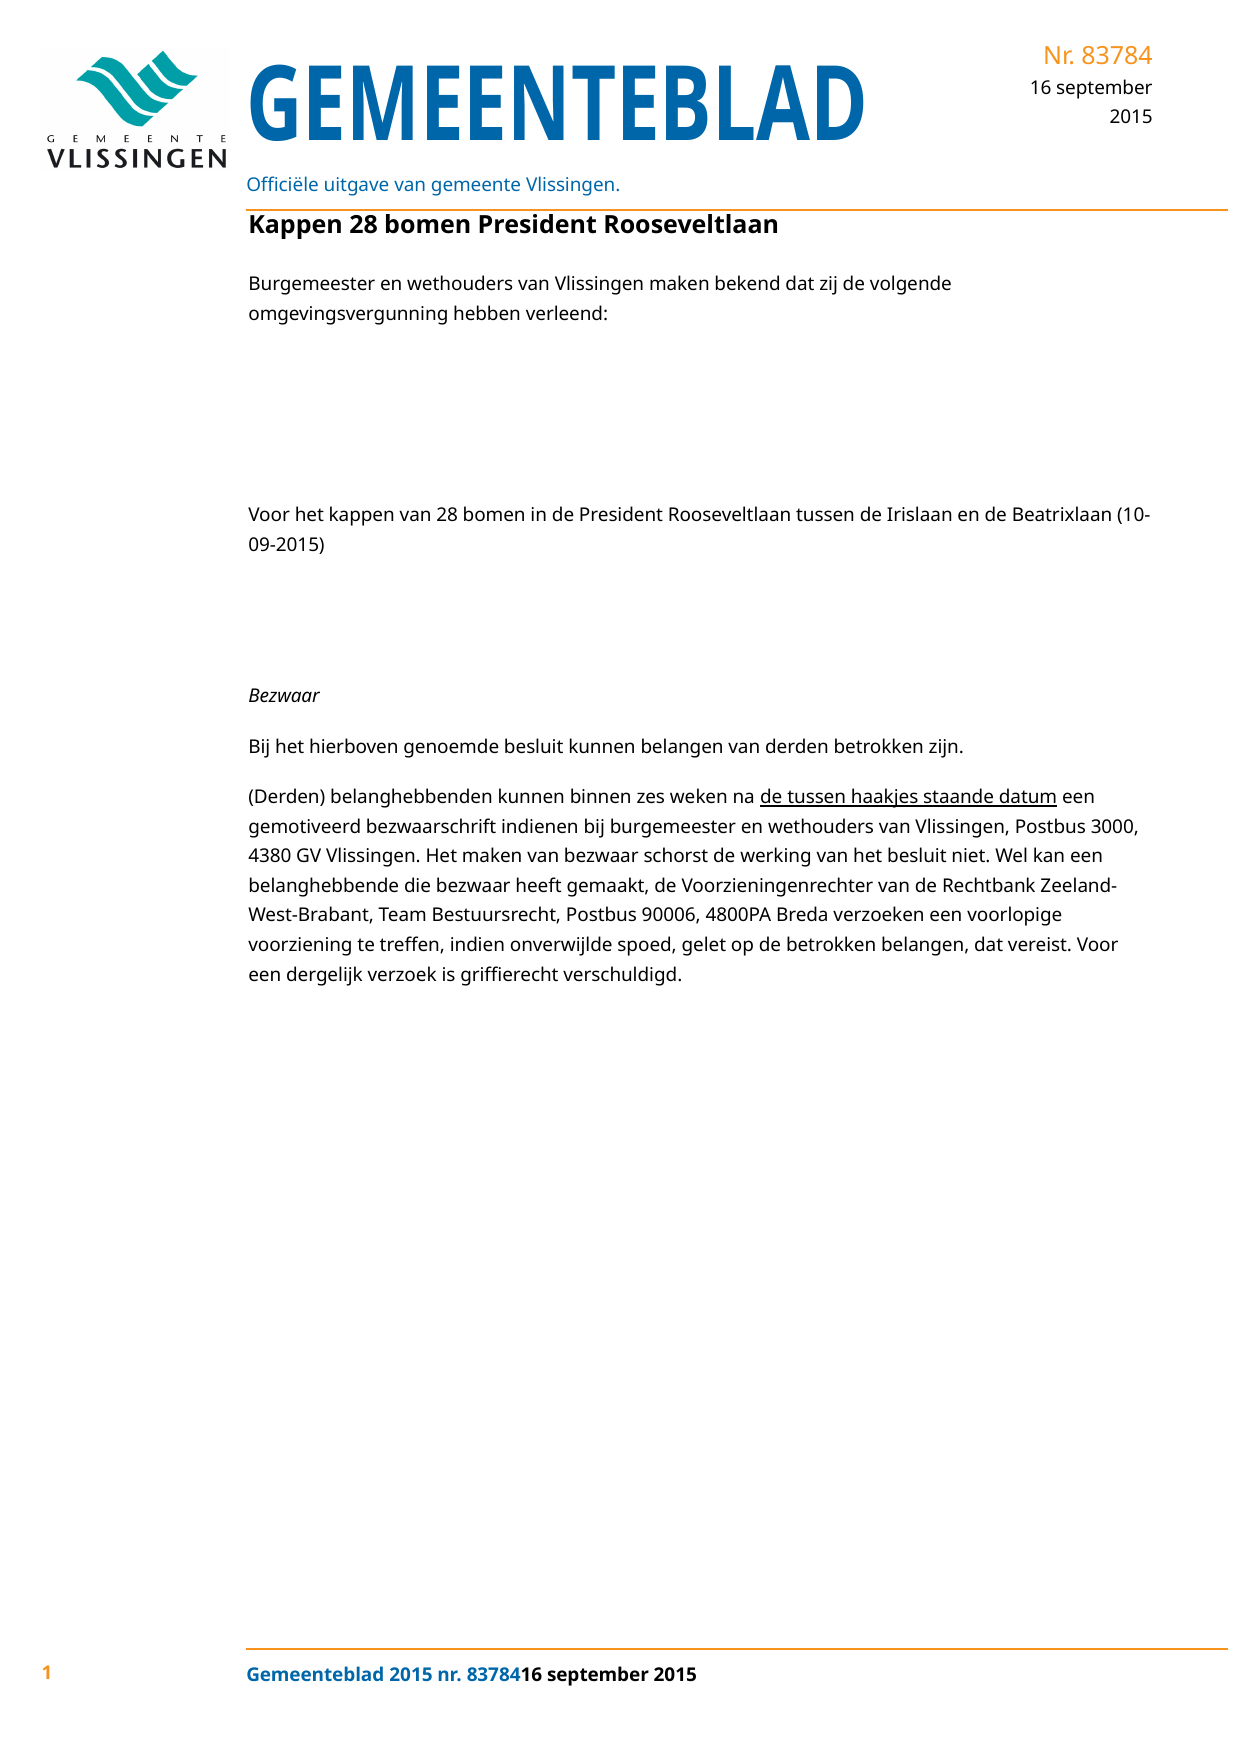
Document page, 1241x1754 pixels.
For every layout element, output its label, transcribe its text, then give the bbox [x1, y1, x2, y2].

picture [41, 47, 231, 172]
text Kappen 28 bomen President Rooseveltlaan [248, 211, 1152, 241]
text Bezwaar [248, 682, 1152, 708]
text (Derden) belanghebbenden kunnen binnen zes weken na de tussen haakjes staande datum een gemotiveerd bezwaarschrift indienen bij burgemeester en wethouders van Vlissingen, Postbus 3000, 4380 GV Vlissingen. Het maken van bezwaar schorst de werking van het besluit niet. Wel kan een belanghebbende die bezwaar heeft gemaakt, de Voorzieningenrechter van de Rechtbank Zeeland-West-Brabant, Team Bestuursrecht, Postbus 90006, 4800PA Breda verzoeken een voorlopige voorziening te treffen, indien onverwijlde spoed, gelet op de betrokken belangen, dat vereist. Voor een dergelijk verzoek is griffierecht verschuldigd. [248, 783, 1152, 986]
text Burgemeester en wethouders van Vlissingen maken bekend dat zij de volgende omgevingsvergunning hebben verleend: [248, 270, 1152, 326]
text Bij het hierboven genoemde besluit kunnen belangen van derden betrokken zijn. [248, 733, 1152, 758]
text Voor het kappen van 28 bomen in de President Rooseveltlaan tussen de Irislaan en de Beatrixlaan (10-09-2015) [248, 502, 1152, 557]
